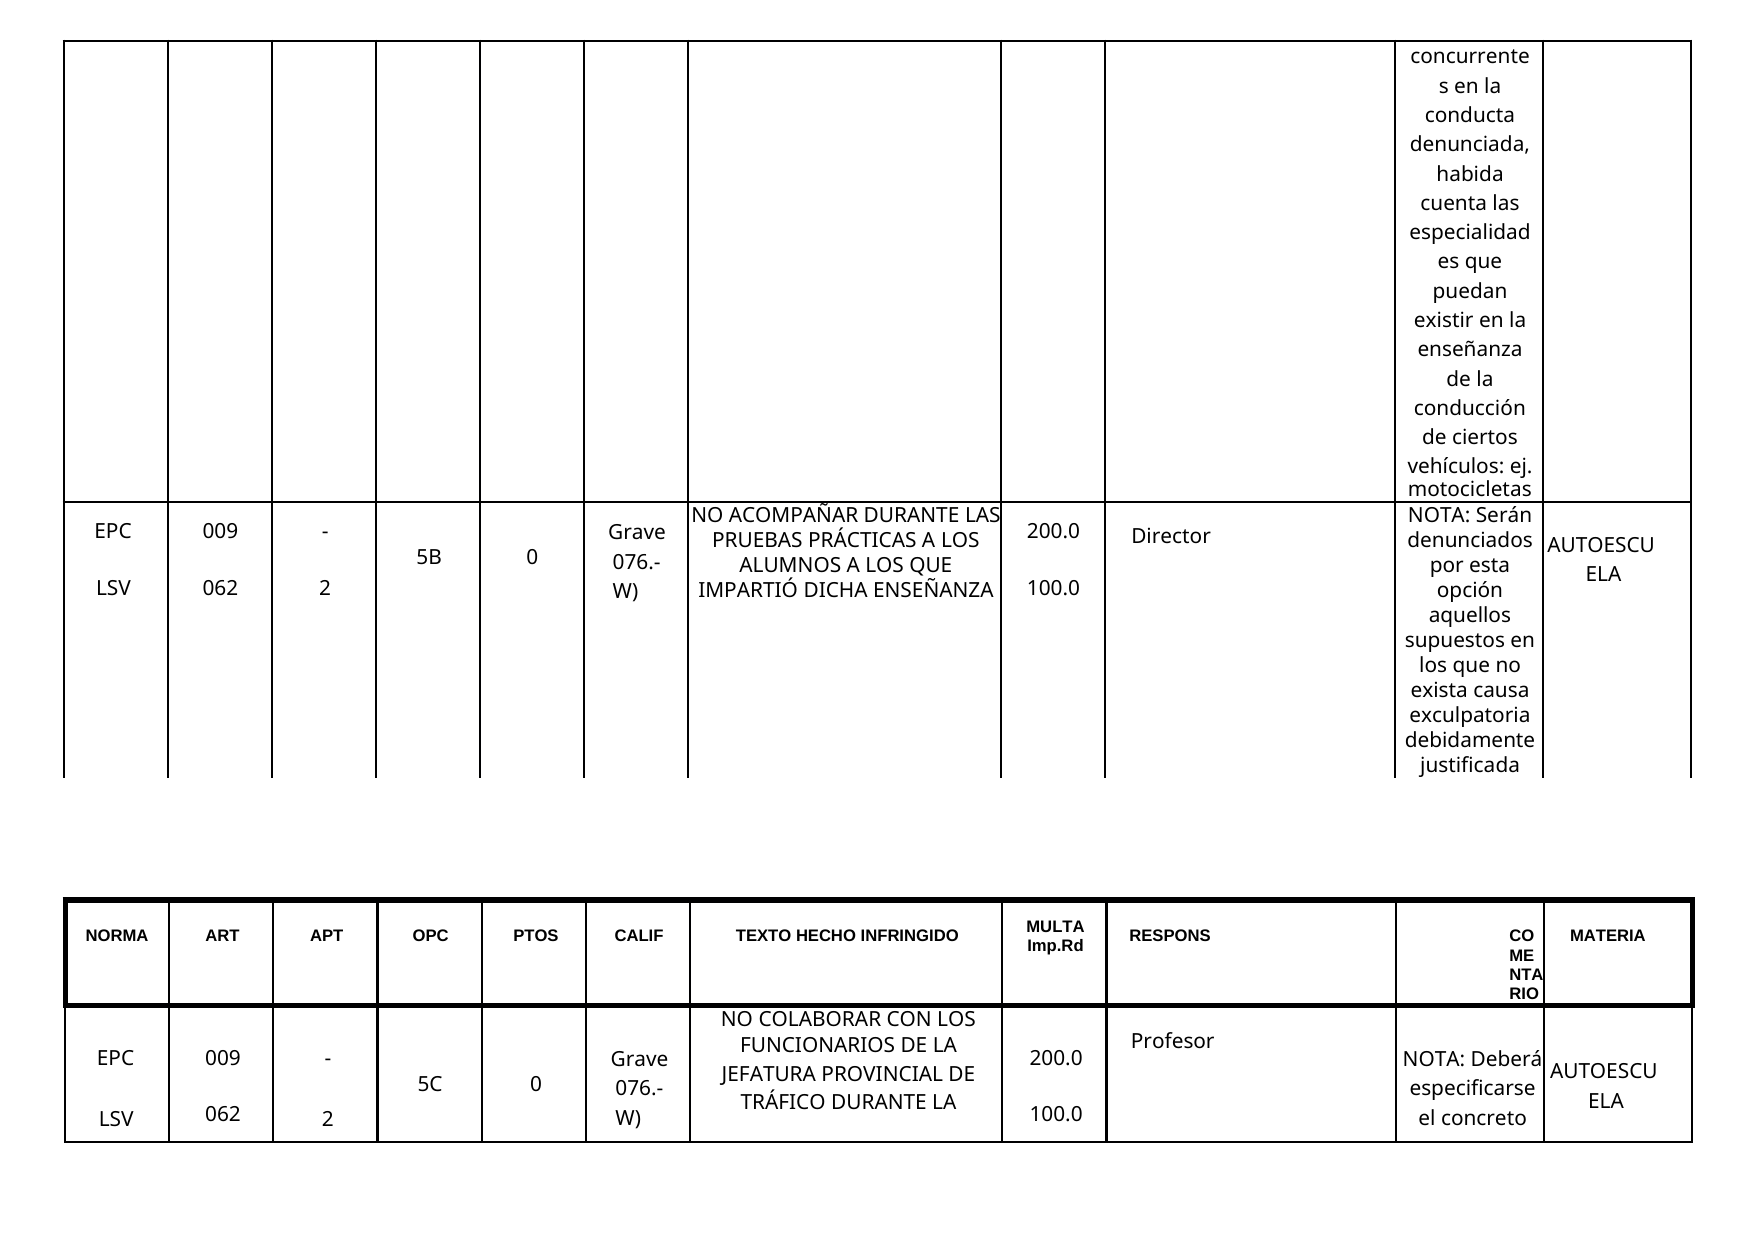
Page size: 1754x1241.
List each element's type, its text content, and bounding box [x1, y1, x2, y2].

table_header NORMA [68, 903, 168, 1003]
table_cell 5C [379, 1008, 481, 1141]
table_cell NOTA: Deberá especificarse el concreto [1397, 1008, 1543, 1141]
table_header MULTA Imp.Rd [1003, 903, 1105, 1003]
table_cell NO COLABORAR CON LOS FUNCIONARIOS DE LA JEFATURA PROVINCIAL DE TRÁFICO DURANTE LA [691, 1008, 1001, 1141]
table_header CALIF [587, 903, 689, 1003]
table_cell NO ACOMPAÑAR DURANTE LAS PRUEBAS PRÁCTICAS A LOS ALUMNOS A LOS QUE IMPARTIÓ DICHA ENSEÑANZA [689, 503, 1000, 778]
table_cell AUTOESCU ELA [1544, 503, 1690, 778]
table_header COMENTARIO [1397, 903, 1543, 1003]
table_header MATERIA [1545, 903, 1690, 1003]
table_cell - 2 [274, 1008, 376, 1141]
table_header PTOS [483, 903, 585, 1003]
table_cell - 2 [273, 503, 375, 778]
table_cell 009 062 [169, 503, 271, 778]
table_cell 200.0 100.0 [1003, 1008, 1105, 1141]
table_header RESPONS [1108, 903, 1395, 1003]
table_cell 200.0 100.0 [1002, 503, 1104, 778]
table_cell 5B [377, 503, 479, 778]
table_header [273, 42, 375, 501]
table_header [1002, 42, 1104, 501]
table_cell AUTOESCU ELA [1545, 1008, 1691, 1141]
table_header [481, 42, 583, 501]
table_header concurrentes en la conducta denunciada, habida cuenta las especialidades que puedan existir en la enseñanza de la conducción de ciertos vehículos: ej. motocicletas [1396, 42, 1542, 501]
table_cell Grave 076.- W) [585, 503, 687, 778]
table_cell 009 062 [170, 1008, 272, 1141]
table_header ART [170, 903, 272, 1003]
table_header APT [274, 903, 376, 1003]
table_header [169, 42, 271, 501]
table_header [585, 42, 687, 501]
table_header TEXTO HECHO INFRINGIDO [691, 903, 1001, 1003]
table_cell Director [1106, 503, 1394, 778]
table_header OPC [379, 903, 481, 1003]
table_cell NOTA: Serán denunciados por esta opción aquellos supuestos en los que no exista causa exculpatoria debidamente justificada [1396, 503, 1542, 778]
table_header [1106, 42, 1394, 501]
table_header [1544, 42, 1690, 501]
table_header [377, 42, 479, 501]
table_cell EPC LSV [65, 503, 167, 778]
table_cell 0 [483, 1008, 585, 1141]
table_header [65, 42, 167, 501]
table_cell 0 [481, 503, 583, 778]
table_cell Profesor [1108, 1008, 1395, 1141]
table_cell Grave 076.- W) [587, 1008, 689, 1141]
table_cell EPC LSV [66, 1008, 168, 1141]
table_header [689, 42, 1000, 501]
